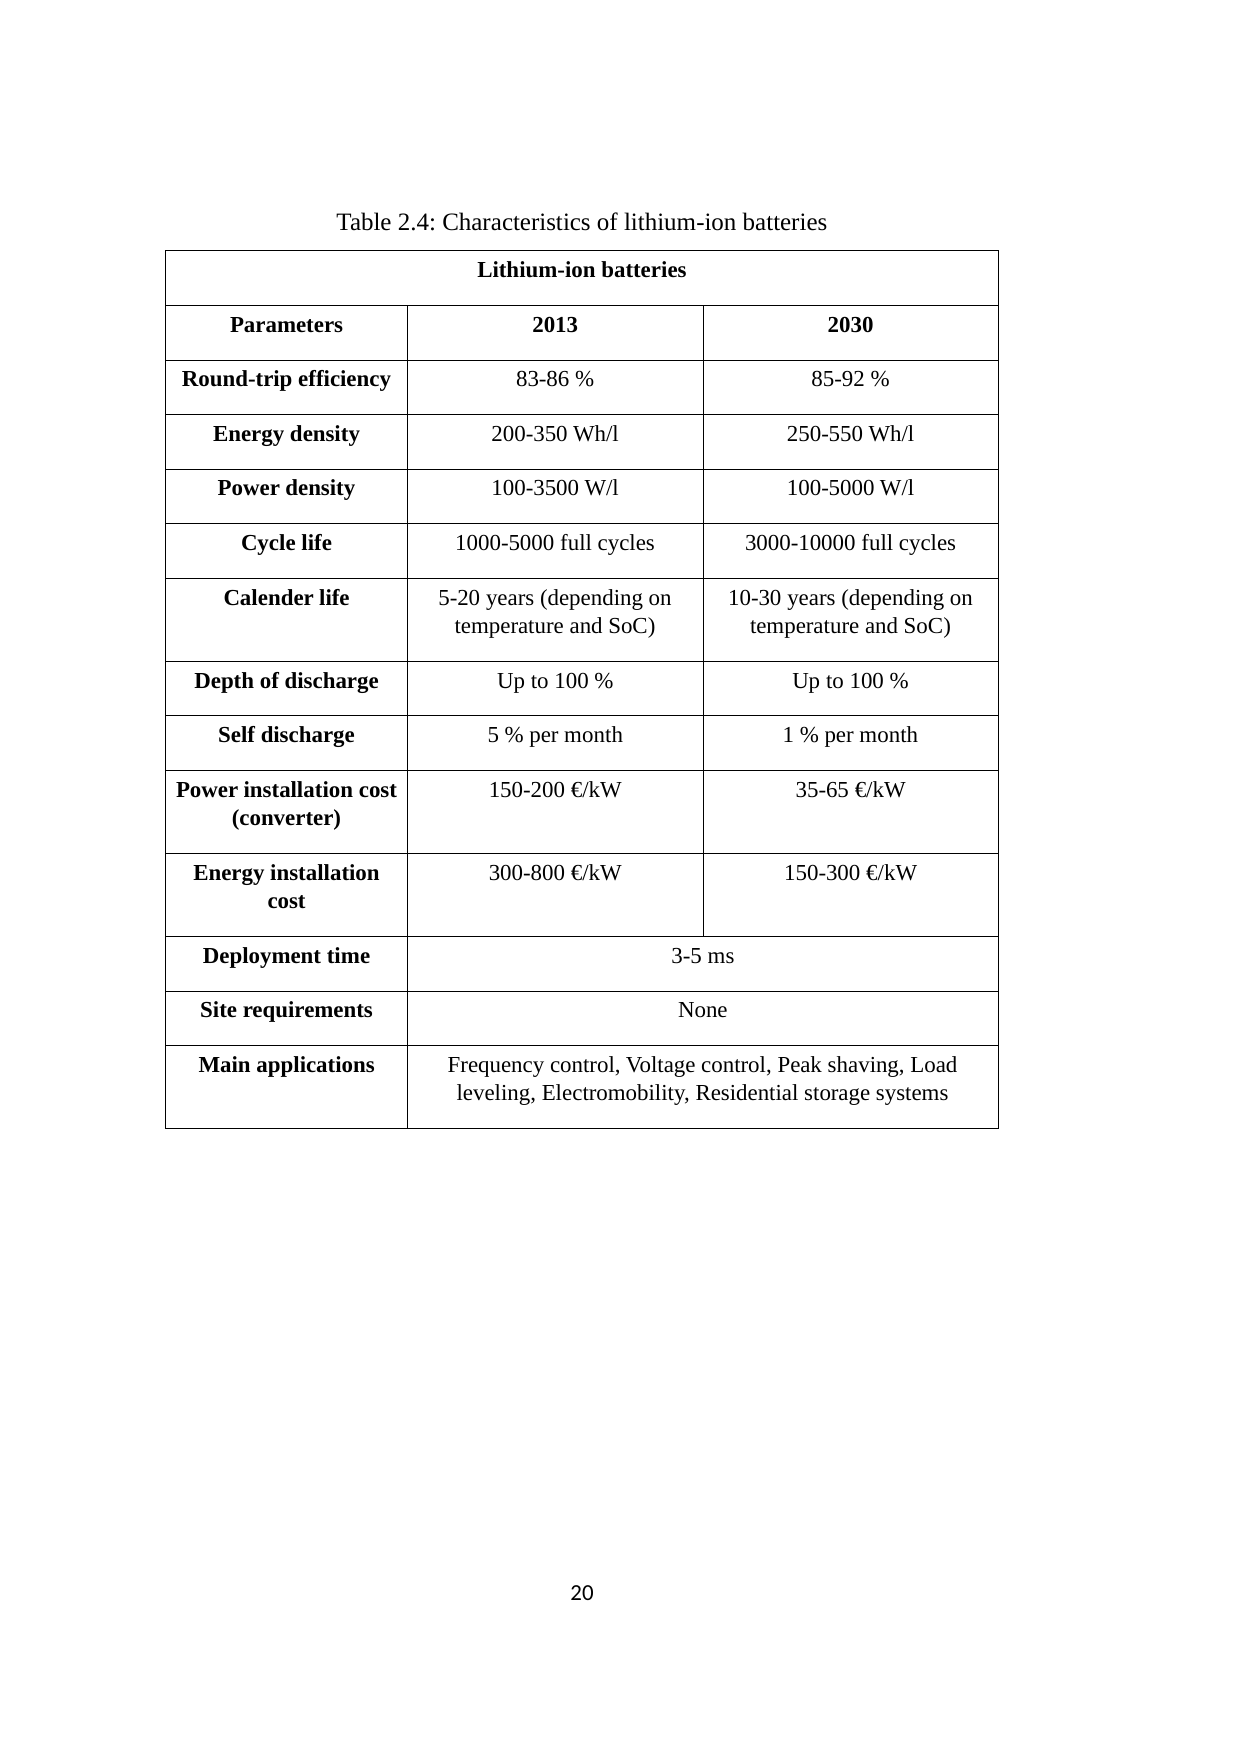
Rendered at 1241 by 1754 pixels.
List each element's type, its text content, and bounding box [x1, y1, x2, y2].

table_cell 300-800 €/kW [408, 854, 703, 936]
table_cell Frequency control, Voltage control, Peak shaving, Load leveling, Electromobility, Residential storage systems [408, 1046, 998, 1128]
table_cell Cycle life [166, 524, 407, 578]
table_cell Up to 100 % [408, 662, 703, 715]
table_cell Round-trip efficiency [166, 361, 407, 414]
table_cell 2013 [408, 306, 703, 359]
table_cell Site requirements [166, 992, 407, 1045]
table_cell 83-86 % [408, 361, 703, 414]
table_cell 1000-5000 full cycles [408, 524, 703, 578]
table_cell 2030 [704, 306, 998, 359]
table_cell Power density [166, 470, 407, 523]
table_cell None [408, 992, 998, 1045]
table_cell 250-550 Wh/l [704, 415, 998, 469]
table_cell 150-300 €/kW [704, 854, 998, 936]
table_cell Depth of discharge [166, 662, 407, 715]
table_cell 150-200 €/kW [408, 771, 703, 853]
table_cell Deployment time [166, 937, 407, 991]
table_cell Calender life [166, 579, 407, 661]
table_cell Energy installation cost [166, 854, 407, 936]
table_cell Energy density [166, 415, 407, 469]
table_cell 10-30 years (depending on temperature and SoC) [704, 579, 998, 661]
table_cell 5 % per month [408, 716, 703, 770]
table_cell 35-65 €/kW [704, 771, 998, 853]
table_cell 3-5 ms [408, 937, 998, 991]
table_cell Self discharge [166, 716, 407, 770]
text Table 2.4: Characteristics of lithium-ion batteries [165, 207, 998, 236]
table_cell 1 % per month [704, 716, 998, 770]
table_cell Parameters [166, 306, 407, 359]
table_header Lithium-ion batteries [166, 251, 998, 305]
table_cell Up to 100 % [704, 662, 998, 715]
table_cell 85-92 % [704, 361, 998, 414]
table_cell 100-3500 W/l [408, 470, 703, 523]
table_cell 5-20 years (depending on temperature and SoC) [408, 579, 703, 661]
table_cell 100-5000 W/l [704, 470, 998, 523]
table_cell Main applications [166, 1046, 407, 1128]
table_cell Power installation cost (converter) [166, 771, 407, 853]
table_cell 3000-10000 full cycles [704, 524, 998, 578]
table_cell 200-350 Wh/l [408, 415, 703, 469]
